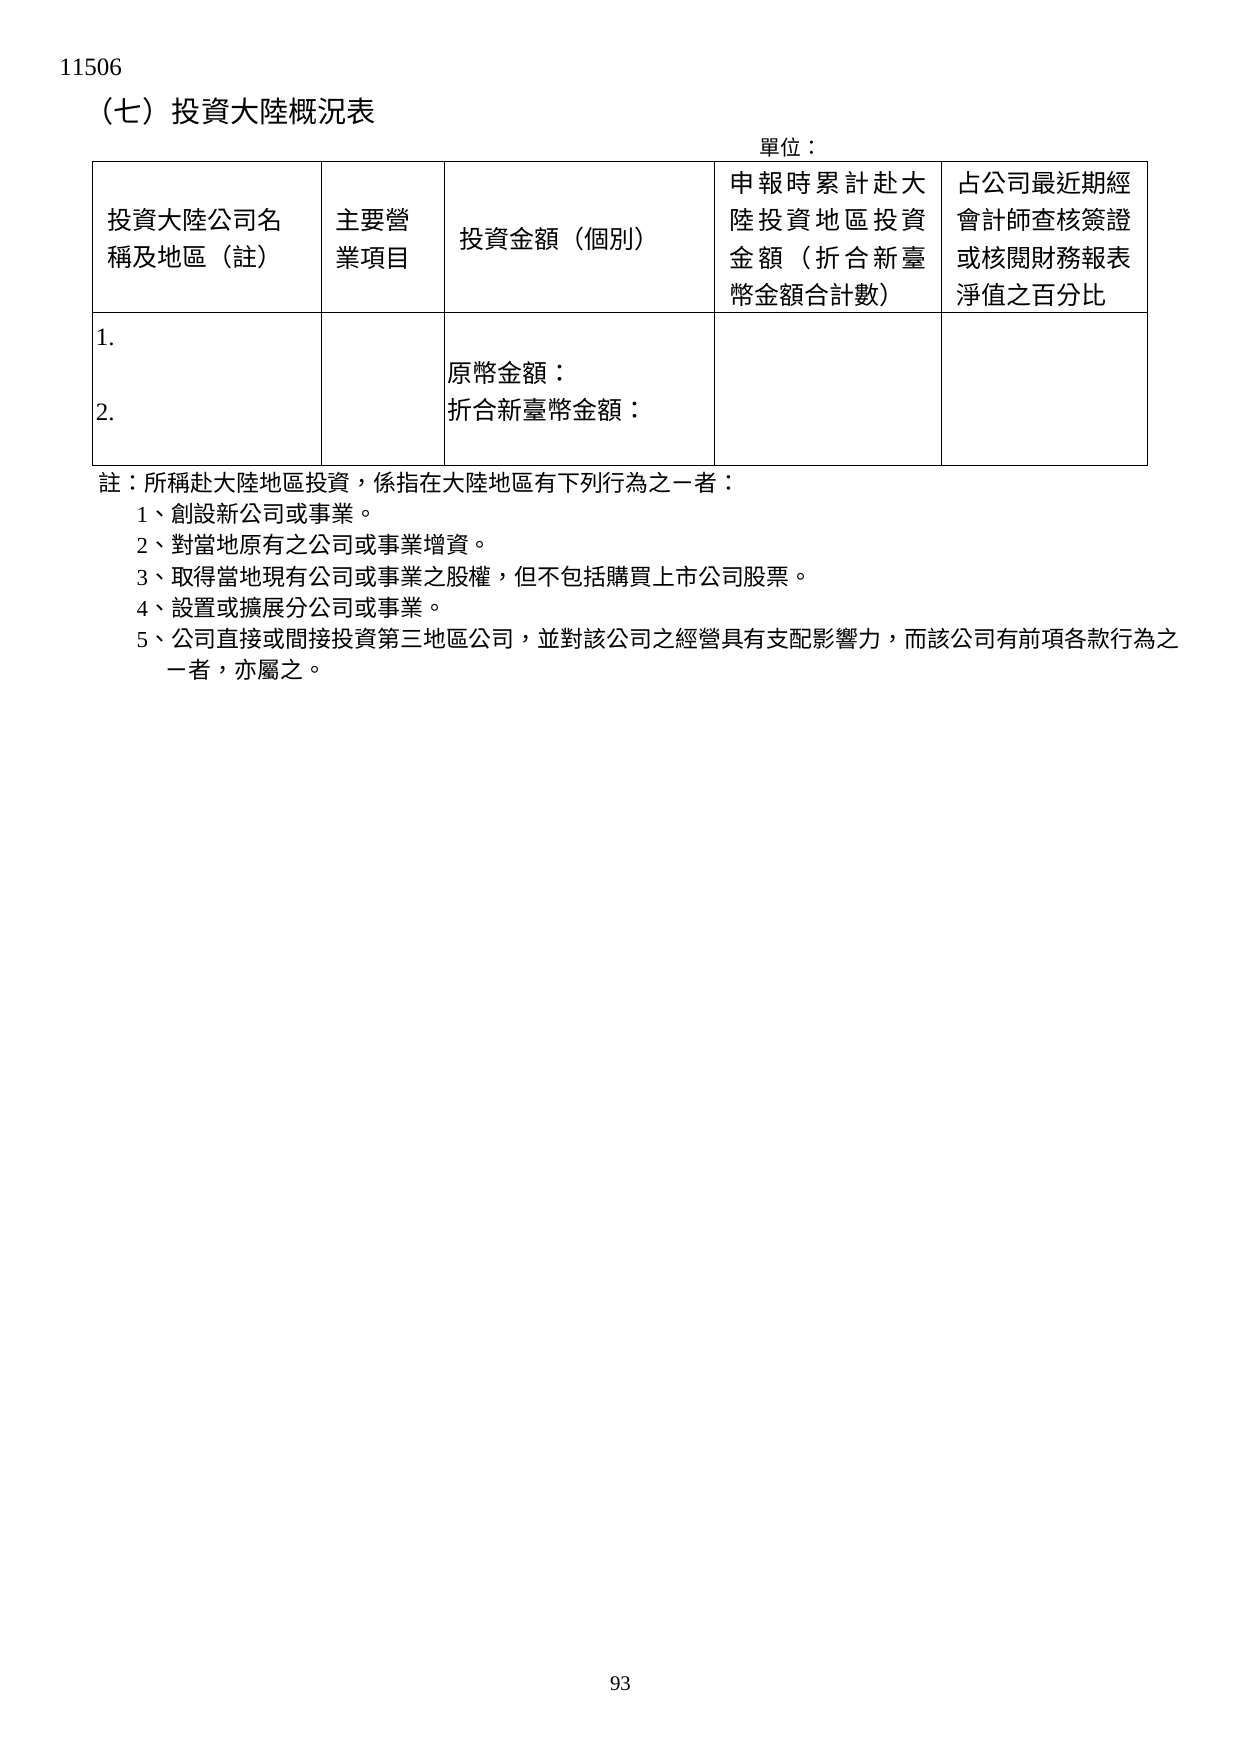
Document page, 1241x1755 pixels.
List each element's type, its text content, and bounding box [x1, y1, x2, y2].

table_header 申報時累計赴大陸投資地區投資金額（折合新臺幣金額合計數） [715, 162, 941, 312]
table_cell [322, 313, 444, 465]
text 2、對當地原有之公司或事業增資。 [136, 529, 1181, 560]
table_header 投資金額（個別） [445, 162, 714, 312]
text 單位： [59, 131, 1089, 161]
table_header 占公司最近期經會計師查核簽證或核閱財務報表淨值之百分比 [942, 162, 1147, 312]
table_header 主要營業項目 [322, 162, 444, 312]
text 5、公司直接或間接投資第三地區公司，並對該公司之經營具有支配影響力，而該公司有前項各款行為之ㄧ者，亦屬之。 [136, 623, 1181, 685]
text 3、取得當地現有公司或事業之股權，但不包括購買上市公司股票。 [136, 560, 1181, 591]
table_header 投資大陸公司名稱及地區（註） [93, 162, 321, 312]
table_cell [715, 313, 941, 465]
table_cell 1. 2. [93, 313, 321, 465]
text （七）投資大陸概況表 [84, 88, 1181, 131]
table_cell [942, 313, 1147, 465]
text 1、創設新公司或事業。 [136, 498, 1181, 529]
table_cell 原幣金額： 折合新臺幣金額： [445, 313, 714, 465]
text 4、設置或擴展分公司或事業。 [136, 591, 1181, 623]
text 註：所稱赴大陸地區投資，係指在大陸地區有下列行為之ㄧ者： [98, 466, 1123, 498]
